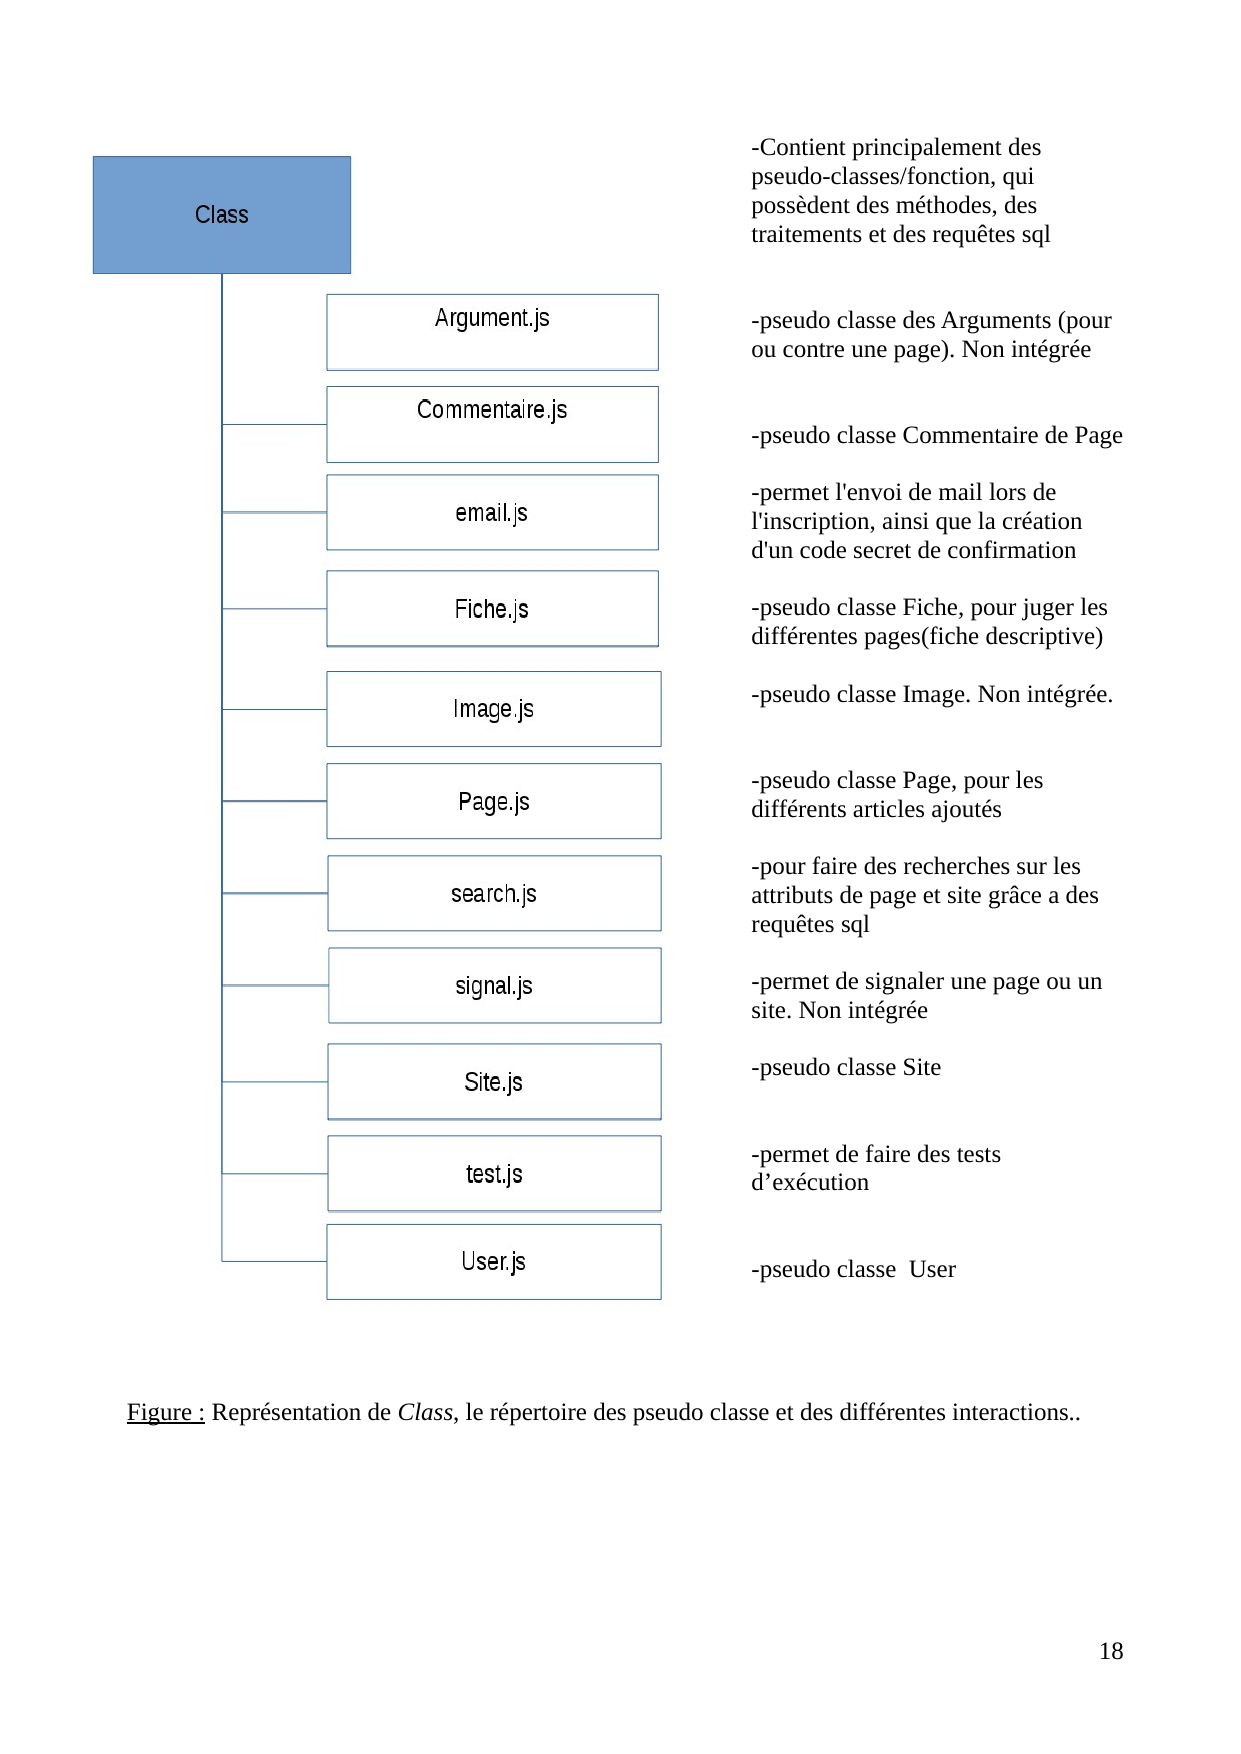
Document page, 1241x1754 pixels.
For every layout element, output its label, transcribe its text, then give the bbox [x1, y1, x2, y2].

text -permet de faire des tests d’exécution [752, 1139, 1123, 1196]
text -pseudo classe Image. Non intégrée. [752, 679, 1123, 707]
text -pseudo classe Commentaire de Page [752, 420, 1123, 449]
text -pour faire des recherches sur les attributs de page et site grâce a des requêtes sql [752, 851, 1123, 937]
text -permet de signaler une page ou un site. Non intégrée [752, 966, 1123, 1024]
text -pseudo classe des Arguments (pour ou contre une page). Non intégrée [752, 305, 1123, 362]
text -pseudo classe User [752, 1254, 1123, 1282]
text -Contient principalement des pseudo-classes/fonction, qui possèdent des méthodes, des traitements et des requêtes sql [752, 132, 1123, 247]
text -pseudo classe Fiche, pour juger les différentes pages(fiche descriptive) [752, 592, 1123, 650]
text -pseudo classe Page, pour les différents articles ajoutés [752, 765, 1123, 822]
text -permet l'envoi de mail lors de l'inscription, ainsi que la création d'un code secret de confirmation [752, 477, 1123, 564]
text Figure : Représentation de Class, le répertoire des pseudo classe et des différentes interactions.. [127, 1397, 1123, 1426]
text -pseudo classe Site [752, 1052, 1123, 1081]
picture [42, 102, 752, 1346]
